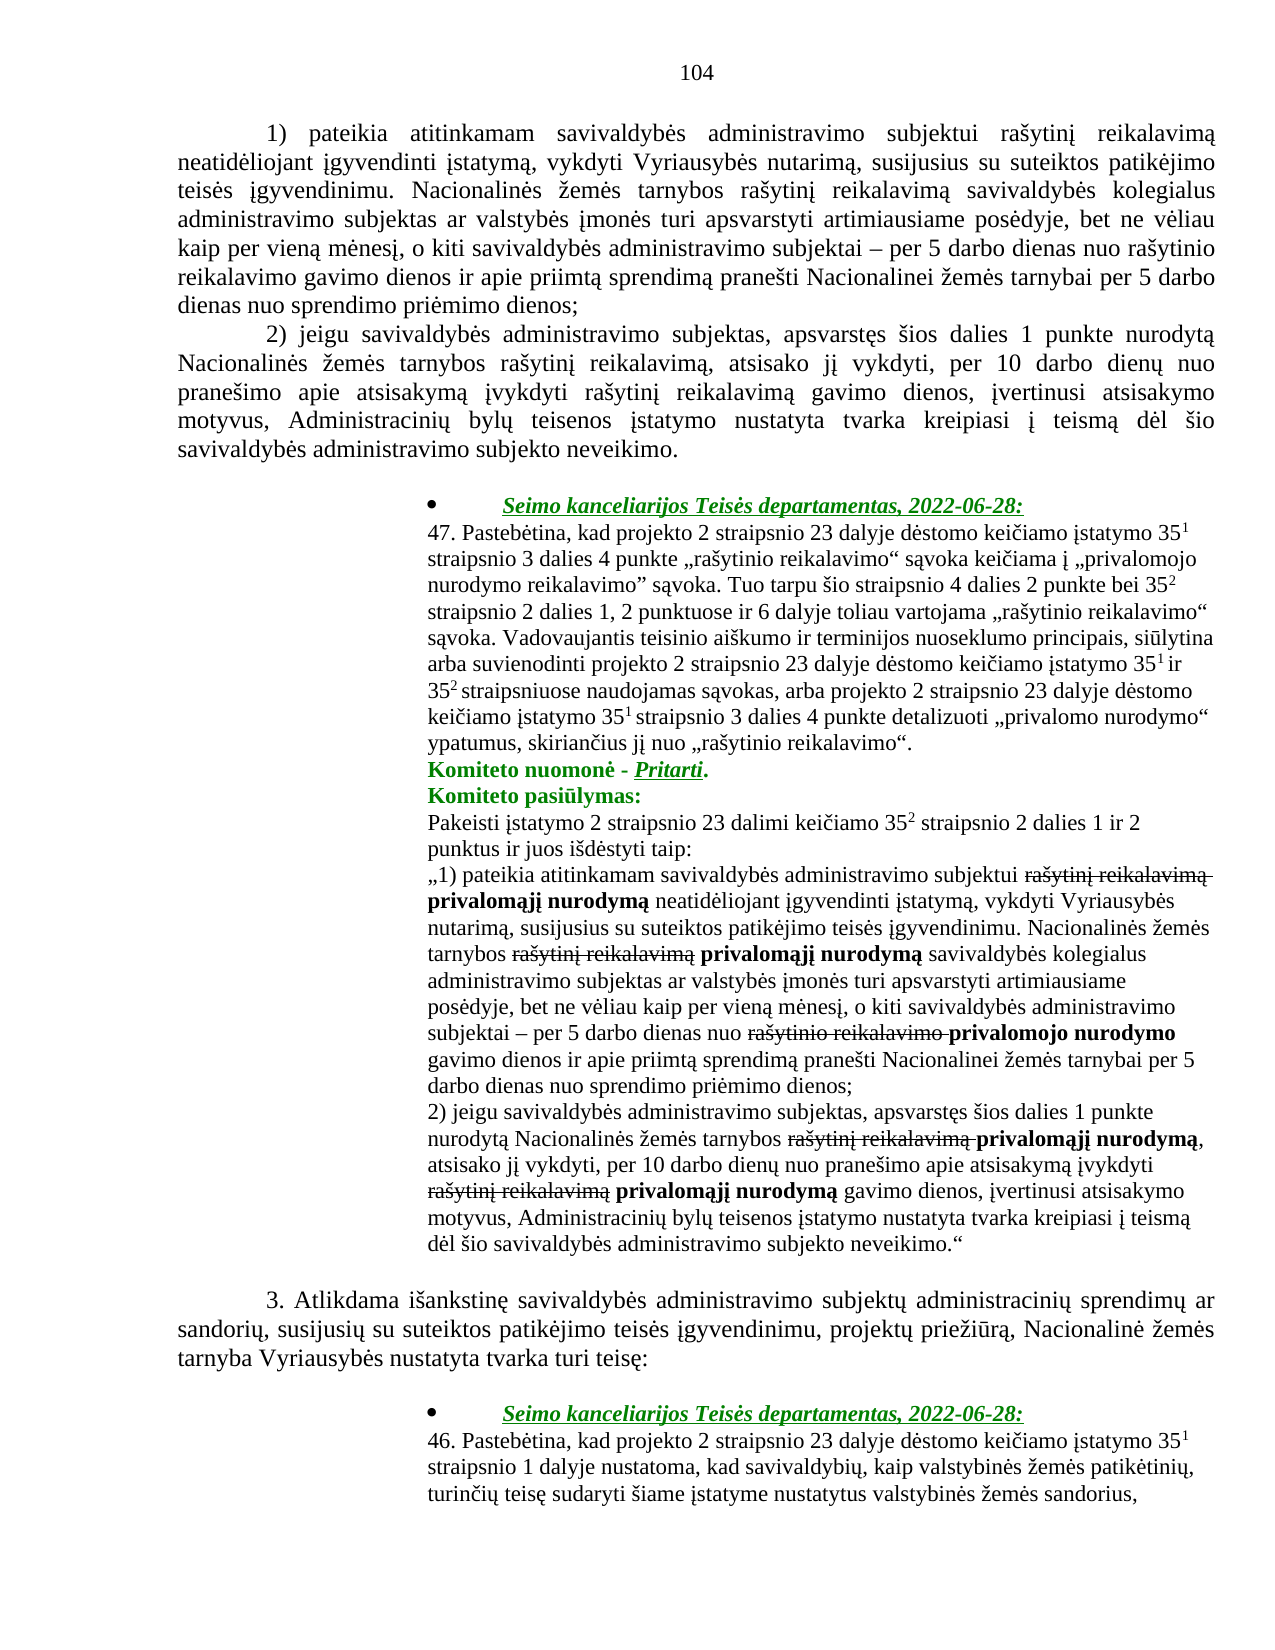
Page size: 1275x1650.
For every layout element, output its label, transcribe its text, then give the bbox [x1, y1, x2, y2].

text Komiteto pasiūlymas: [427, 782, 1216, 808]
text Pakeisti įstatymo 2 straipsnio 23 dalimi keičiamo 352 straipsnio 2 dalies 1 ir 2 punktus ir juos išdėstyti taip: [427, 808, 1216, 861]
list Seimo kanceliarijos Teisės departamentas, 2022-06-28: [427, 492, 1216, 519]
text 46. Pastebėtina, kad projekto 2 straipsnio 23 dalyje dėstomo keičiamo įstatymo 351 straipsnio 1 dalyje nustatoma, kad savivaldybių, kaip valstybinės žemės patikėtinių, turinčių teisę sudaryti šiame įstatyme nustatytus valstybinės žemės sandorius, [427, 1427, 1216, 1506]
list Seimo kanceliarijos Teisės departamentas, 2022-06-28: [427, 1400, 1216, 1427]
text 1) pateikia atitinkamam savivaldybės administravimo subjektui rašytinį reikalavimą neatidėliojant įgyvendinti įstatymą, vykdyti Vyriausybės nutarimą, susijusius su suteiktos patikėjimo teisės įgyvendinimu. Nacionalinės žemės tarnybos rašytinį reikalavimą savivaldybės kolegialus administravimo subjektas ar valstybės įmonės turi apsvarstyti artimiausiame posėdyje, bet ne vėliau kaip per vieną mėnesį, o kiti savivaldybės administravimo subjektai – per 5 darbo dienas nuo rašytinio reikalavimo gavimo dienos ir apie priimtą sprendimą pranešti Nacionalinei žemės tarnybai per 5 darbo dienas nuo sprendimo priėmimo dienos; [177, 118, 1216, 319]
text 2) jeigu savivaldybės administravimo subjektas, apsvarstęs šios dalies 1 punkte nurodytą Nacionalinės žemės tarnybos rašytinį reikalavimą privalomąjį nurodymą, atsisako jį vykdyti, per 10 darbo dienų nuo pranešimo apie atsisakymą įvykdyti rašytinį reikalavimą privalomąjį nurodymą gavimo dienos, įvertinusi atsisakymo motyvus, Administracinių bylų teisenos įstatymo nustatyta tvarka kreipiasi į teismą dėl šio savivaldybės administravimo subjekto neveikimo.“ [427, 1098, 1216, 1257]
text 3. Atlikdama išankstinę savivaldybės administravimo subjektų administracinių sprendimų ar sandorių, susijusių su suteiktos patikėjimo teisės įgyvendinimu, projektų priežiūrą, Nacionalinė žemės tarnyba Vyriausybės nustatyta tvarka turi teisę: [177, 1285, 1216, 1372]
text Komiteto nuomonė - Pritarti. [427, 756, 1216, 782]
text 2) jeigu savivaldybės administravimo subjektas, apsvarstęs šios dalies 1 punkte nurodytą Nacionalinės žemės tarnybos rašytinį reikalavimą, atsisako jį vykdyti, per 10 darbo dienų nuo pranešimo apie atsisakymą įvykdyti rašytinį reikalavimą gavimo dienos, įvertinusi atsisakymo motyvus, Administracinių bylų teisenos įstatymo nustatyta tvarka kreipiasi į teismą dėl šio savivaldybės administravimo subjekto neveikimo. [177, 319, 1216, 463]
text „1) pateikia atitinkamam savivaldybės administravimo subjektui rašytinį reikalavimą privalomąjį nurodymą neatidėliojant įgyvendinti įstatymą, vykdyti Vyriausybės nutarimą, susijusius su suteiktos patikėjimo teisės įgyvendinimu. Nacionalinės žemės tarnybos rašytinį reikalavimą privalomąjį nurodymą savivaldybės kolegialus administravimo subjektas ar valstybės įmonės turi apsvarstyti artimiausiame posėdyje, bet ne vėliau kaip per vieną mėnesį, o kiti savivaldybės administravimo subjektai – per 5 darbo dienas nuo rašytinio reikalavimo privalomojo nurodymo gavimo dienos ir apie priimtą sprendimą pranešti Nacionalinei žemės tarnybai per 5 darbo dienas nuo sprendimo priėmimo dienos; [427, 861, 1216, 1098]
text 47. Pastebėtina, kad projekto 2 straipsnio 23 dalyje dėstomo keičiamo įstatymo 351 straipsnio 3 dalies 4 punkte „rašytinio reikalavimo“ sąvoka keičiama į „privalomojo nurodymo reikalavimo” sąvoka. Tuo tarpu šio straipsnio 4 dalies 2 punkte bei 352 straipsnio 2 dalies 1, 2 punktuose ir 6 dalyje toliau vartojama „rašytinio reikalavimo“ sąvoka. Vadovaujantis teisinio aiškumo ir terminijos nuoseklumo principais, siūlytina arba suvienodinti projekto 2 straipsnio 23 dalyje dėstomo keičiamo įstatymo 351 ir 352 straipsniuose naudojamas sąvokas, arba projekto 2 straipsnio 23 dalyje dėstomo keičiamo įstatymo 351 straipsnio 3 dalies 4 punkte detalizuoti „privalomo nurodymo“ ypatumus, skiriančius jį nuo „rašytinio reikalavimo“. [427, 519, 1216, 756]
